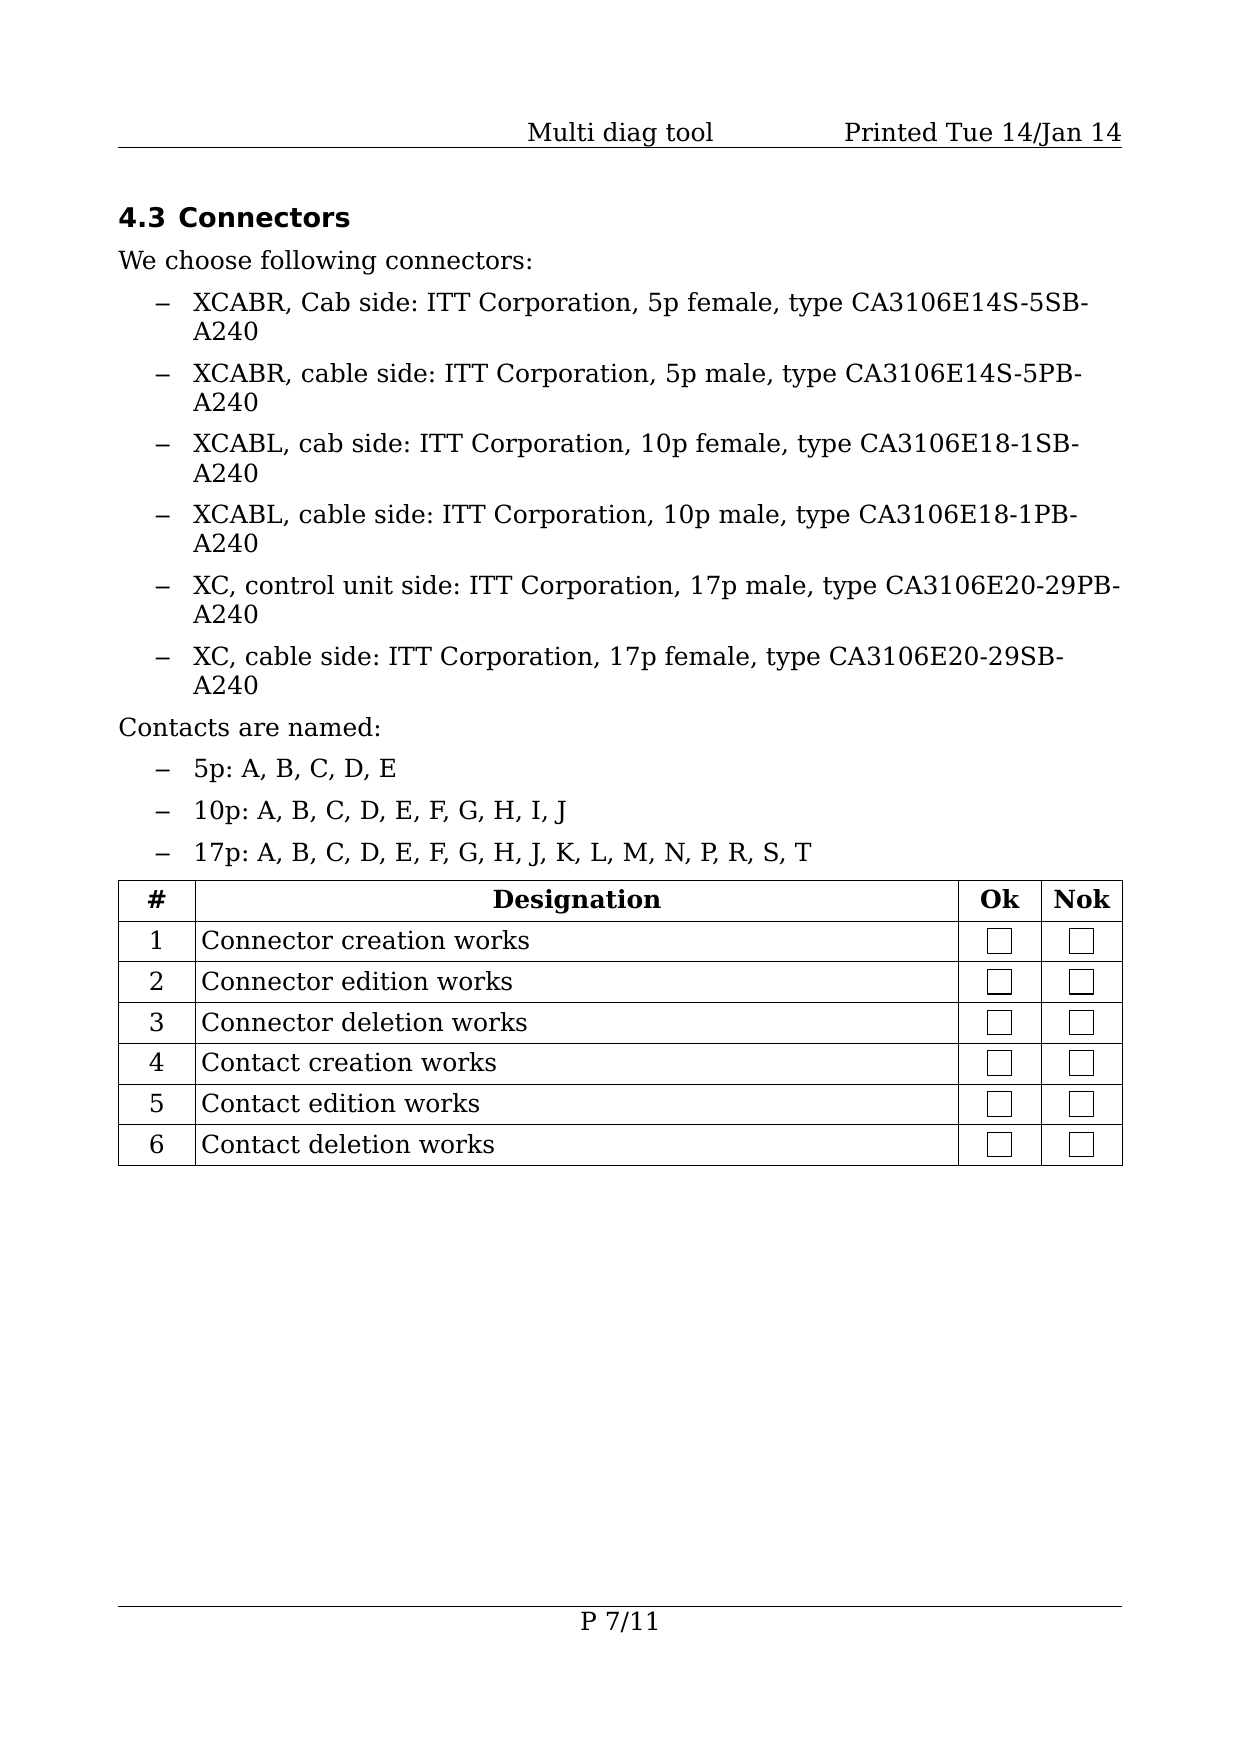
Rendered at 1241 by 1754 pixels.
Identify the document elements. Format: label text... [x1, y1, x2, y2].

table_cell [959, 1085, 1041, 1124]
table_cell [959, 1125, 1041, 1165]
list XC, control unit side: ITT Corporation, 17p male, type CA3106E20-29PB-A240 [156, 571, 1122, 630]
table_cell [1042, 1044, 1122, 1083]
table_header Nok [1042, 881, 1122, 921]
table_cell 4 [119, 1044, 195, 1083]
table_cell [959, 922, 1041, 961]
table_cell [1042, 922, 1122, 961]
table_cell [1042, 1003, 1122, 1043]
table_header Designation [196, 881, 958, 921]
table_cell 3 [119, 1003, 195, 1043]
list XCABR, Cab side: ITT Corporation, 5p female, type CA3106E14S-5SB-A240 [156, 288, 1122, 346]
table_cell 6 [119, 1125, 195, 1165]
table_cell 1 [119, 922, 195, 961]
table_cell [959, 1003, 1041, 1043]
table_cell Contact deletion works [196, 1125, 958, 1165]
table_cell [1042, 1125, 1122, 1165]
subtitle Connectors [118, 202, 1122, 234]
table_cell 5 [119, 1085, 195, 1124]
list 5p: A, B, C, D, E [156, 755, 1122, 784]
table_cell [1042, 1085, 1122, 1124]
text We choose following connectors: [118, 246, 1122, 276]
table_cell Connector deletion works [196, 1003, 958, 1043]
table_cell Contact creation works [196, 1044, 958, 1083]
table_cell Connector creation works [196, 922, 958, 961]
table_cell Connector edition works [196, 962, 958, 1002]
list 10p: A, B, C, D, E, F, G, H, I, J [156, 796, 1122, 826]
table_cell 2 [119, 962, 195, 1002]
list XC, cable side: ITT Corporation, 17p female, type CA3106E20-29SB-A240 [156, 642, 1122, 701]
text Contacts are named: [118, 713, 1122, 742]
list XCABR, cable side: ITT Corporation, 5p male, type CA3106E14S-5PB-A240 [156, 359, 1122, 417]
table_cell [1042, 962, 1122, 1002]
table_cell [959, 962, 1041, 1002]
list 17p: A, B, C, D, E, F, G, H, J, K, L, M, N, P, R, S, T [156, 838, 1122, 867]
table_cell Contact edition works [196, 1085, 958, 1124]
list XCABL, cable side: ITT Corporation, 10p male, type CA3106E18-1PB-A240 [156, 501, 1122, 559]
list XCABL, cab side: ITT Corporation, 10p female, type CA3106E18-1SB-A240 [156, 430, 1122, 488]
table_header # [119, 881, 195, 921]
table_header Ok [959, 881, 1041, 921]
table_cell [959, 1044, 1041, 1083]
